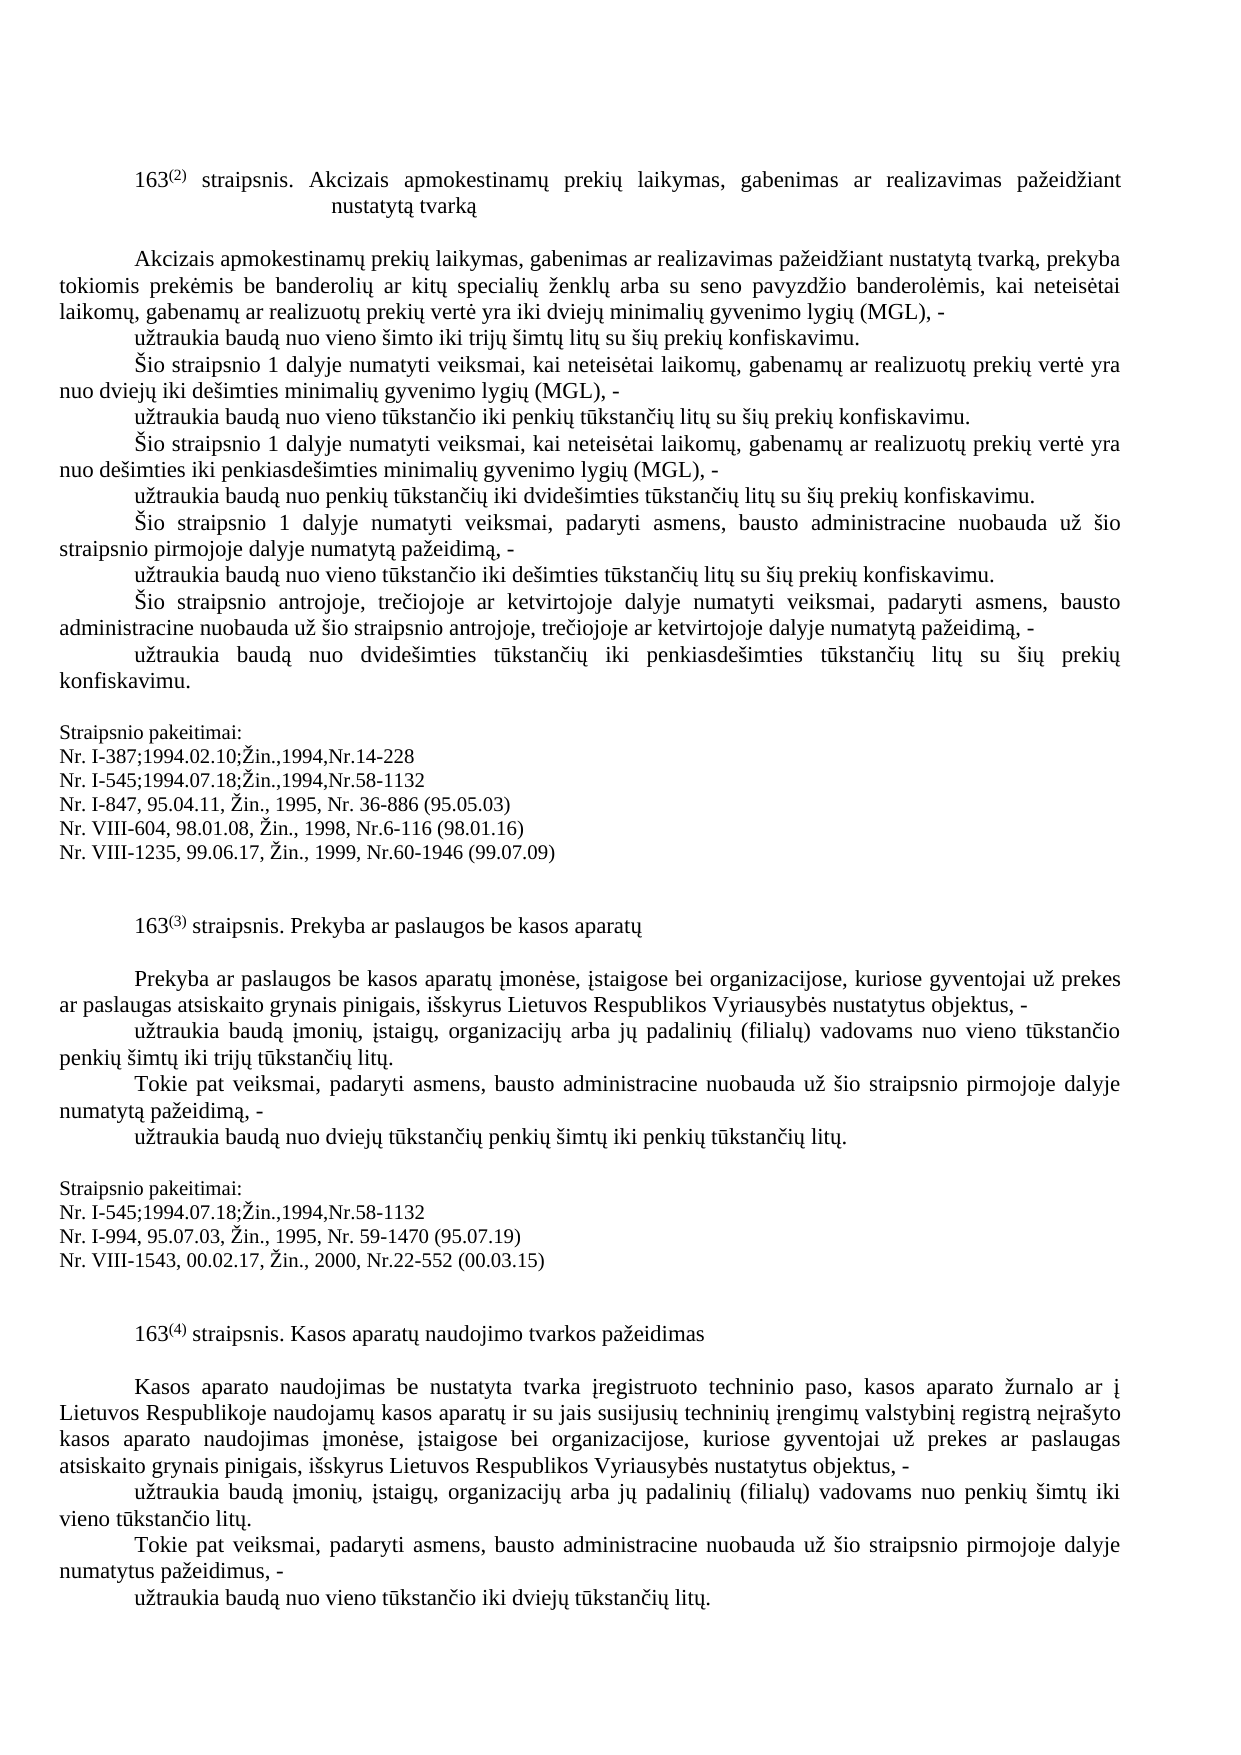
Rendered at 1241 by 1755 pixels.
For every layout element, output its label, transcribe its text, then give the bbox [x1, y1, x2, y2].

text Nr. I-387;1994.02.10;Žin.,1994,Nr.14-228 [59, 744, 1122, 768]
text užtraukia baudą nuo dviejų tūkstančių penkių šimtų iki penkių tūkstančių litų. [59, 1123, 1122, 1149]
text užtraukia baudą nuo vieno tūkstančio iki penkių tūkstančių litų su šių prekių konfiskavimu. [59, 403, 1122, 430]
text Tokie pat veiksmai, padaryti asmens, bausto administracine nuobauda už šio straipsnio pirmojoje dalyje numatytus pažeidimus, - [59, 1531, 1122, 1584]
text Šio straipsnio 1 dalyje numatyti veiksmai, kai neteisėtai laikomų, gabenamų ar realizuotų prekių vertė yra nuo dviejų iki dešimties minimalių gyvenimo lygių (MGL), - [59, 351, 1122, 403]
text užtraukia baudą nuo dvidešimties tūkstančių iki penkiasdešimties tūkstančių litų su šių prekių konfiskavimu. [59, 641, 1122, 693]
text užtraukia baudą nuo vieno šimto iki trijų šimtų litų su šių prekių konfiskavimu. [59, 324, 1122, 351]
text Šio straipsnio 1 dalyje numatyti veiksmai, kai neteisėtai laikomų, gabenamų ar realizuotų prekių vertė yra nuo dešimties iki penkiasdešimties minimalių gyvenimo lygių (MGL), - [59, 430, 1122, 482]
text Šio straipsnio antrojoje, trečiojoje ar ketvirtojoje dalyje numatyti veiksmai, padaryti asmens, bausto administracine nuobauda už šio straipsnio antrojoje, trečiojoje ar ketvirtojoje dalyje numatytą pažeidimą, - [59, 588, 1122, 641]
text 163(3) straipsnis. Prekyba ar paslaugos be kasos aparatų [59, 912, 1122, 938]
text Tokie pat veiksmai, padaryti asmens, bausto administracine nuobauda už šio straipsnio pirmojoje dalyje numatytą pažeidimą, - [59, 1070, 1122, 1123]
text Straipsnio pakeitimai: [59, 720, 1122, 744]
text Straipsnio pakeitimai: [59, 1176, 1122, 1200]
text 163(4) straipsnis. Kasos aparatų naudojimo tvarkos pažeidimas [59, 1320, 1122, 1346]
text užtraukia baudą įmonių, įstaigų, organizacijų arba jų padalinių (filialų) vadovams nuo penkių šimtų iki vieno tūkstančio litų. [59, 1478, 1122, 1531]
text Nr. VIII-604, 98.01.08, Žin., 1998, Nr.6-116 (98.01.16) [59, 816, 1122, 840]
text Kasos aparato naudojimas be nustatyta tvarka įregistruoto techninio paso, kasos aparato žurnalo ar į Lietuvos Respublikoje naudojamų kasos aparatų ir su jais susijusių techninių įrengimų valstybinį registrą neįrašyto kasos aparato naudojimas įmonėse, įstaigose bei organizacijose, kuriose gyventojai už prekes ar paslaugas atsiskaito grynais pinigais, išskyrus Lietuvos Respublikos Vyriausybės nustatytus objektus, - [59, 1373, 1122, 1478]
text 163(2) straipsnis. Akcizais apmokestinamų prekių laikymas, gabenimas ar realizavimas pažeidžiant nustatytą tvarką [134, 166, 1122, 219]
text užtraukia baudą nuo penkių tūkstančių iki dvidešimties tūkstančių litų su šių prekių konfiskavimu. [59, 482, 1122, 509]
text Nr. VIII-1543, 00.02.17, Žin., 2000, Nr.22-552 (00.03.15) [59, 1248, 1122, 1272]
text Akcizais apmokestinamų prekių laikymas, gabenimas ar realizavimas pažeidžiant nustatytą tvarką, prekyba tokiomis prekėmis be banderolių ar kitų specialių ženklų arba su seno pavyzdžio banderolėmis, kai neteisėtai laikomų, gabenamų ar realizuotų prekių vertė yra iki dviejų minimalių gyvenimo lygių (MGL), - [59, 245, 1122, 324]
text Nr. I-545;1994.07.18;Žin.,1994,Nr.58-1132 [59, 1200, 1122, 1224]
text Nr. I-994, 95.07.03, Žin., 1995, Nr. 59-1470 (95.07.19) [59, 1224, 1122, 1248]
text Nr. VIII-1235, 99.06.17, Žin., 1999, Nr.60-1946 (99.07.09) [59, 840, 1122, 864]
text užtraukia baudą įmonių, įstaigų, organizacijų arba jų padalinių (filialų) vadovams nuo vieno tūkstančio penkių šimtų iki trijų tūkstančių litų. [59, 1018, 1122, 1070]
text užtraukia baudą nuo vieno tūkstančio iki dešimties tūkstančių litų su šių prekių konfiskavimu. [59, 562, 1122, 588]
text Nr. I-847, 95.04.11, Žin., 1995, Nr. 36-886 (95.05.03) [59, 792, 1122, 816]
text Šio straipsnio 1 dalyje numatyti veiksmai, padaryti asmens, bausto administracine nuobauda už šio straipsnio pirmojoje dalyje numatytą pažeidimą, - [59, 509, 1122, 562]
text Prekyba ar paslaugos be kasos aparatų įmonėse, įstaigose bei organizacijose, kuriose gyventojai už prekes ar paslaugas atsiskaito grynais pinigais, išskyrus Lietuvos Respublikos Vyriausybės nustatytus objektus, - [59, 965, 1122, 1018]
text Nr. I-545;1994.07.18;Žin.,1994,Nr.58-1132 [59, 768, 1122, 792]
text užtraukia baudą nuo vieno tūkstančio iki dviejų tūkstančių litų. [59, 1584, 1122, 1610]
